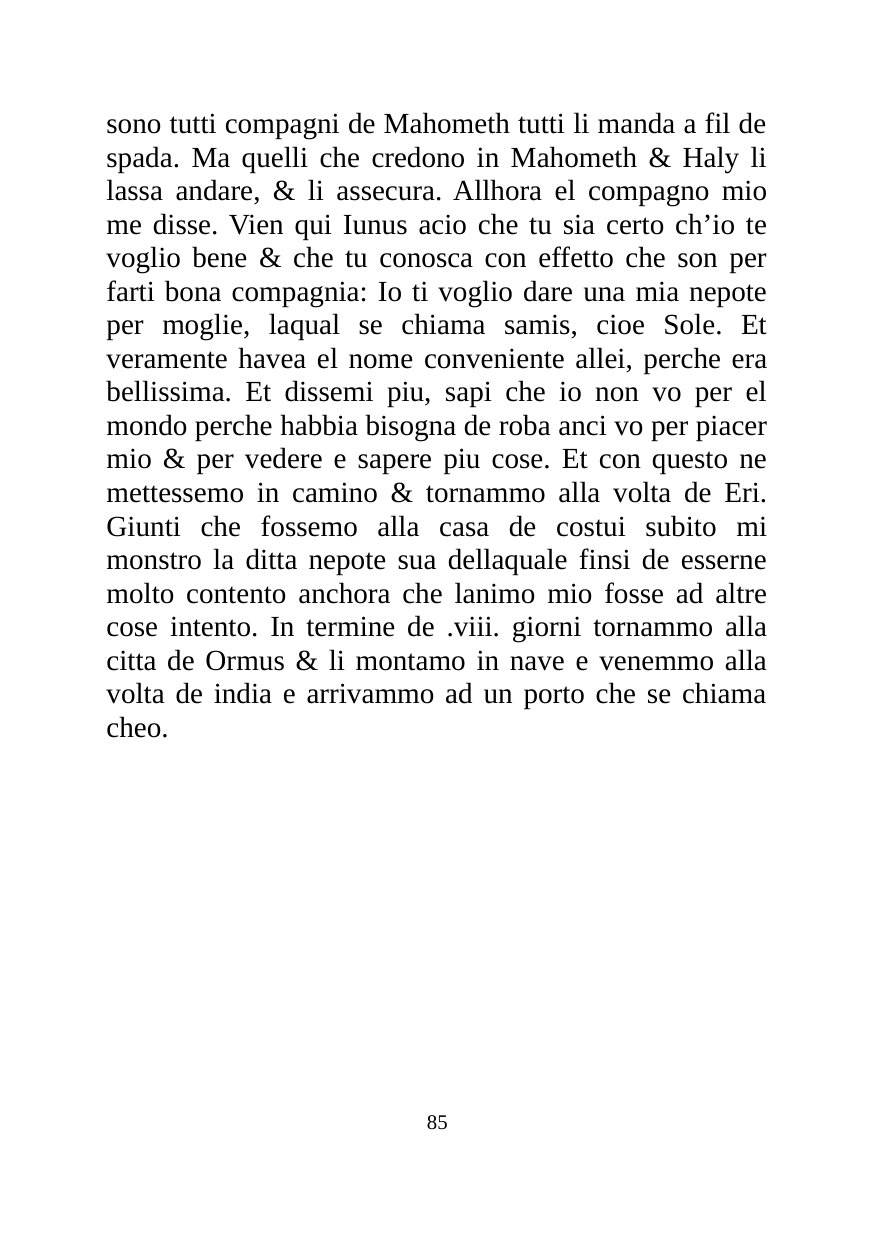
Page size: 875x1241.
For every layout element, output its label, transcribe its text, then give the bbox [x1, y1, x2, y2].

text sono tutti compagni de Mahometh tutti li manda a fil de spada. Ma quelli che credono in Mahometh & Haly li lassa andare, & li assecura. Allhora el compagno mio me disse. Vien qui Iunus acio che tu sia certo ch’io te voglio bene & che tu conosca con effetto che son per farti bona compagnia: Io ti voglio dare una mia nepote per moglie, laqual se chiama samis, cioe Sole. Et veramente havea el nome conveniente allei, perche era bellissima. Et dissemi piu, sapi che io non vo per el mondo perche habbia bisogna de roba anci vo per piacer mio & per vedere e sapere piu cose. Et con questo ne mettessemo in camino & tornammo alla volta de Eri. Giunti che fossemo alla casa de costui subito mi monstro la ditta nepote sua dellaquale finsi de esserne molto contento anchora che lanimo mio fosse ad altre cose intento. In termine de .viii. giorni tornammo alla citta de Ormus & li montamo in nave e venemmo alla volta de india e arrivammo ad un porto che se chiama cheo. [106, 106, 768, 743]
